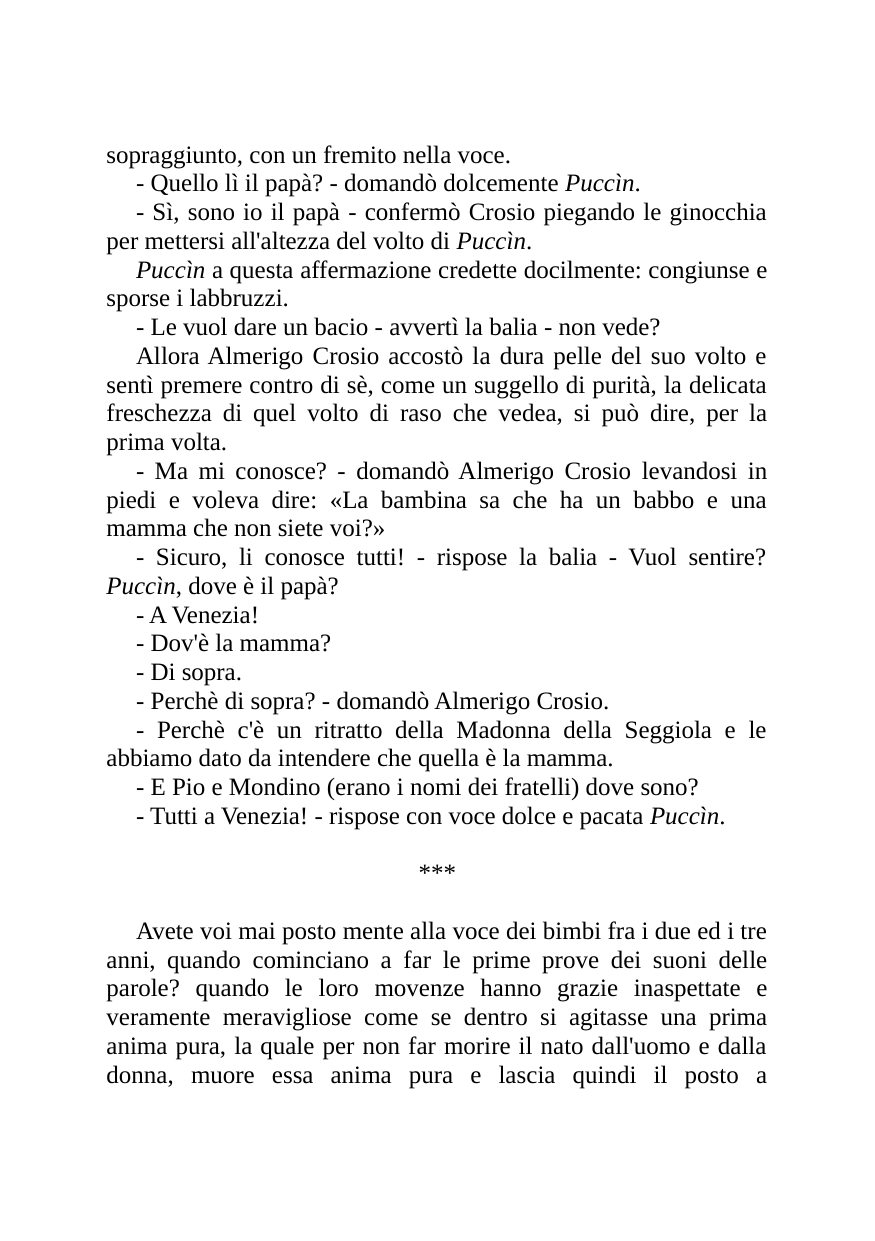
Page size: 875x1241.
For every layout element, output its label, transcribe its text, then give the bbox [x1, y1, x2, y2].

text *** [106, 858, 768, 887]
text Avete voi mai posto mente alla voce dei bimbi fra i due ed i tre anni, quando cominciano a far le prime prove dei suoni delle parole? quando le loro movenze hanno grazie inaspettate e veramente meravigliose come se dentro si agitasse una prima anima pura, la quale per non far morire il nato dall'uomo e dalla donna, muore essa anima pura e lascia quindi il posto a [106, 916, 768, 1088]
text - Tutti a Venezia! - rispose con voce dolce e pacata Puccìn. [106, 801, 768, 830]
text - A Venezia! [106, 600, 768, 628]
text - Sì, sono io il papà - confermò Crosio piegando le ginocchia per mettersi all'altezza del volto di Puccìn. [106, 197, 768, 255]
text - Di sopra. [106, 657, 768, 686]
text - E Pio e Mondino (erano i nomi dei fratelli) dove sono? [106, 772, 768, 801]
text Puccìn a questa affermazione credette docilmente: congiunse e sporse i labbruzzi. [106, 255, 768, 312]
text - Quello lì il papà? - domandò dolcemente Puccìn. [106, 168, 768, 197]
text - Sicuro, li conosce tutti! - rispose la balia - Vuol sentire? Puccìn, dove è il papà? [106, 542, 768, 600]
text - Perchè di sopra? - domandò Almerigo Crosio. [106, 686, 768, 715]
text - Perchè c'è un ritratto della Madonna della Seggiola e le abbiamo dato da intendere che quella è la mamma. [106, 715, 768, 772]
text - Le vuol dare un bacio - avvertì la balia - non vede? [106, 312, 768, 341]
text - Dov'è la mamma? [106, 628, 768, 657]
text Allora Almerigo Crosio accostò la dura pelle del suo volto e sentì premere contro di sè, come un suggello di purità, la delicata freschezza di quel volto di raso che vedea, si può dire, per la prima volta. [106, 341, 768, 456]
text sopraggiunto, con un fremito nella voce. [106, 140, 768, 168]
text - Ma mi conosce? - domandò Almerigo Crosio levandosi in piedi e voleva dire: «La bambina sa che ha un babbo e una mamma che non siete voi?» [106, 456, 768, 542]
